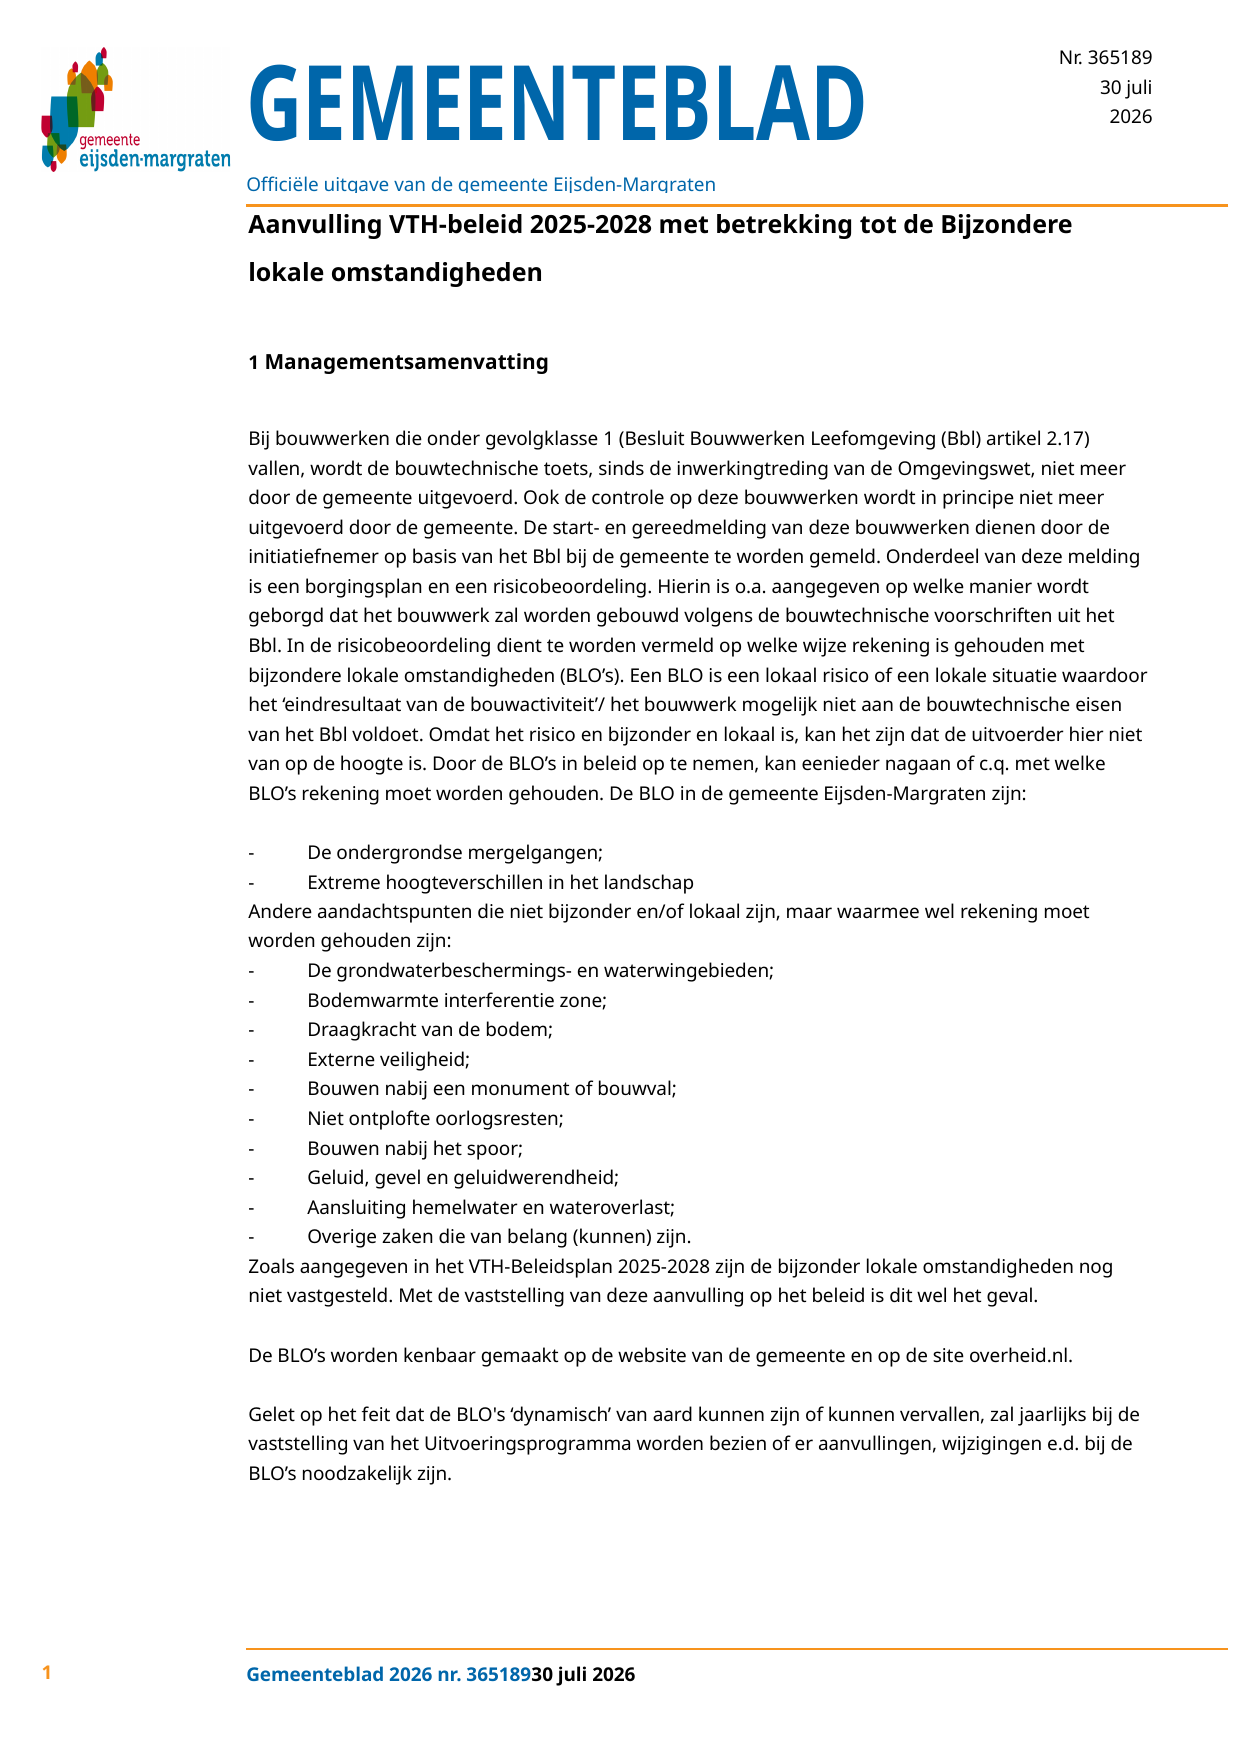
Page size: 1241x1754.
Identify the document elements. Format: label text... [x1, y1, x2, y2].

text Zoals aangegeven in het VTH-Beleidsplan 2025-2028 zijn de bijzonder lokale omstandigheden nog niet vastgesteld. Met de vaststelling van deze aanvulling op het beleid is dit wel het geval. [248, 1253, 1152, 1308]
text Bij bouwwerken die onder gevolgklasse 1 (Besluit Bouwwerken Leefomgeving (Bbl) artikel 2.17) vallen, wordt de bouwtechnische toets, sinds de inwerkingtreding van de Omgevingswet, niet meer door de gemeente uitgevoerd. Ook de controle op deze bouwwerken wordt in principe niet meer uitgevoerd door de gemeente. De start- en gereedmelding van deze bouwwerken dienen door de initiatiefnemer op basis van het Bbl bij de gemeente te worden gemeld. Onderdeel van deze melding is een borgingsplan en een risicobeoordeling. Hierin is o.a. aangegeven op welke manier wordt geborgd dat het bouwwerk zal worden gebouwd volgens de bouwtechnische voorschriften uit het Bbl. In de risicobeoordeling dient te worden vermeld op welke wijze rekening is gehouden met bijzondere lokale omstandigheden (BLO’s). Een BLO is een lokaal risico of een lokale situatie waardoor het ‘eindresultaat van de bouwactiviteit’/ het bouwwerk mogelijk niet aan de bouwtechnische eisen van het Bbl voldoet. Omdat het risico en bijzonder en lokaal is, kan het zijn dat de uitvoerder hier niet van op de hoogte is. Door de BLO’s in beleid op te nemen, kan eenieder nagaan of c.q. met welke BLO’s rekening moet worden gehouden. De BLO in de gemeente Eijsden-Margraten zijn: [248, 425, 1152, 806]
text 1 Managementsamenvatting [248, 347, 1152, 376]
picture [41, 47, 231, 172]
table_header De ondergrondse mergelgangen; Extreme hoogteverschillen in het landschap [248, 840, 1152, 895]
list Bouwen nabij een monument of bouwval; [248, 1076, 1152, 1101]
text Gelet op het feit dat de BLO's ‘dynamisch’ van aard kunnen zijn of kunnen vervallen, zal jaarlijks bij de vaststelling van het Uitvoeringsprogramma worden bezien of er aanvullingen, wijzigingen e.d. bij de BLO’s noodzakelijk zijn. [248, 1401, 1152, 1486]
list Bodemwarmte interferentie zone; [248, 987, 1152, 1012]
list Draagkracht van de bodem; [248, 1016, 1152, 1042]
list Geluid, gevel en geluidwerendheid; [248, 1164, 1152, 1190]
list Bouwen nabij het spoor; [248, 1135, 1152, 1160]
text Andere aandachtspunten die niet bijzonder en/of lokaal zijn, maar waarmee wel rekening moet worden gehouden zijn: [248, 898, 1152, 953]
list Externe veiligheid; [248, 1046, 1152, 1072]
list Overige zaken die van belang (kunnen) zijn. [248, 1223, 1152, 1249]
text De BLO’s worden kenbaar gemaakt op de website van de gemeente en op de site overheid.nl. [248, 1342, 1152, 1367]
text Aanvulling VTH-beleid 2025-2028 met betrekking tot de Bijzondere lokale omstandigheden [248, 207, 1152, 288]
list Niet ontplofte oorlogsresten; [248, 1105, 1152, 1131]
list Aansluiting hemelwater en wateroverlast; [248, 1194, 1152, 1219]
list De grondwaterbeschermings- en waterwingebieden; [248, 957, 1152, 983]
